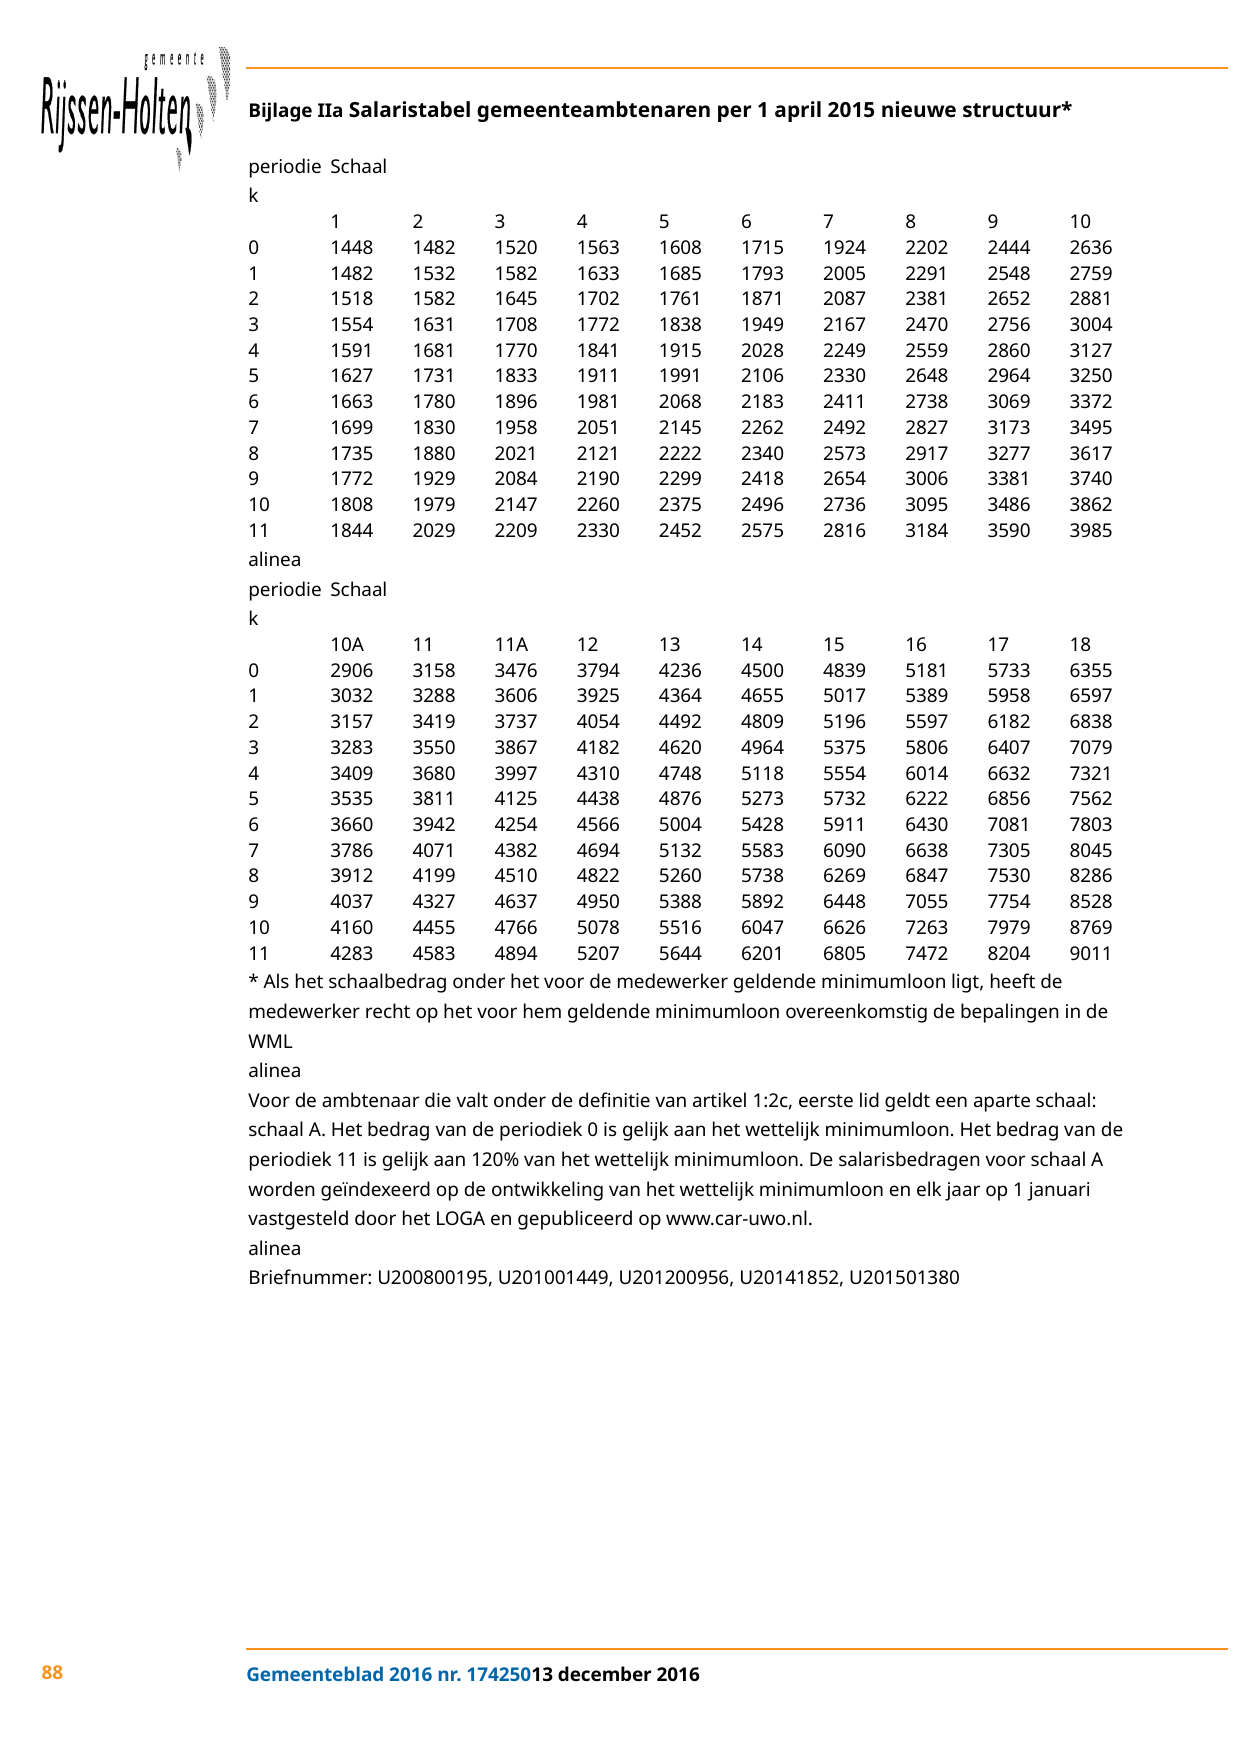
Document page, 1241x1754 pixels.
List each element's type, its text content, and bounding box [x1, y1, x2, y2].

table_cell 2249 [823, 337, 905, 363]
table_cell 2444 [987, 234, 1069, 260]
table_header periodiek [248, 153, 330, 208]
table_cell 1563 [577, 234, 659, 260]
table_cell 2759 [1069, 260, 1152, 286]
table_cell 2222 [659, 440, 741, 466]
table_cell 6805 [823, 940, 905, 966]
table_cell 1582 [494, 260, 577, 286]
table_cell 6 [741, 208, 823, 234]
table_cell 3 [248, 734, 330, 760]
table_cell 1685 [659, 260, 741, 286]
table_cell 5273 [741, 785, 823, 811]
table_cell 1979 [412, 491, 494, 517]
table_cell 2736 [823, 491, 905, 517]
table_cell 2654 [823, 466, 905, 491]
table_cell 3 [248, 311, 330, 337]
table_cell 1681 [412, 337, 494, 363]
table_cell 3550 [412, 734, 494, 760]
table_cell 5118 [741, 760, 823, 785]
table_cell 5375 [823, 734, 905, 760]
table_cell 3409 [330, 760, 412, 785]
table_cell 6047 [741, 914, 823, 940]
table_cell 3381 [987, 466, 1069, 491]
table_cell 4254 [494, 811, 577, 837]
table_cell 3069 [987, 389, 1069, 414]
table_cell 9 [248, 466, 330, 491]
table_cell 1 [248, 260, 330, 286]
table_cell 1582 [412, 286, 494, 311]
table_cell 1631 [412, 311, 494, 337]
table_cell 1702 [577, 286, 659, 311]
table_cell 3476 [494, 657, 577, 682]
table_cell 7979 [987, 914, 1069, 940]
picture [41, 47, 231, 172]
table_cell 3095 [905, 491, 987, 517]
table_cell 5644 [659, 940, 741, 966]
table_header Schaal [330, 576, 412, 631]
table_cell 2860 [987, 337, 1069, 363]
table_cell 7 [248, 414, 330, 440]
table_cell 6201 [741, 940, 823, 966]
table_cell 4500 [741, 657, 823, 682]
table_cell 7055 [905, 888, 987, 914]
table_cell 4160 [330, 914, 412, 940]
table_cell 6847 [905, 863, 987, 888]
table_cell 2087 [823, 286, 905, 311]
table_cell 2005 [823, 260, 905, 286]
table_cell 6222 [905, 785, 987, 811]
table_cell 2575 [741, 517, 823, 543]
table_cell 2827 [905, 414, 987, 440]
table_cell 1830 [412, 414, 494, 440]
table_cell 4125 [494, 785, 577, 811]
table_cell 6626 [823, 914, 905, 940]
table_cell 6597 [1069, 683, 1152, 708]
table_cell 4766 [494, 914, 577, 940]
table_cell 6090 [823, 837, 905, 863]
table_cell 2573 [823, 440, 905, 466]
table_cell 5 [659, 208, 741, 234]
table_cell 7321 [1069, 760, 1152, 785]
table_cell 8528 [1069, 888, 1152, 914]
table_cell 1627 [330, 363, 412, 388]
table_cell 6638 [905, 837, 987, 863]
table_cell 4364 [659, 683, 741, 708]
table_cell 2028 [741, 337, 823, 363]
text Voor de ambtenaar die valt onder de definitie van artikel 1:2c, eerste lid geldt een aparte schaal: schaal A. Het bedrag van de periodiek 0 is gelijk aan het wettelijk minimumloon. Het bedrag van de periodiek 11 is gelijk aan 120% van het wettelijk minimumloon. De salarisbedragen voor schaal A worden geïndexeerd op de ontwikkeling van het wettelijk minimumloon en elk jaar op 1 januari vastgesteld door het LOGA en gepubliceerd op www.car-uwo.nl. [248, 1087, 1152, 1231]
table_cell 3184 [905, 517, 987, 543]
table_cell 2375 [659, 491, 741, 517]
table_cell 3786 [330, 837, 412, 863]
table_cell 4655 [741, 683, 823, 708]
table_cell 3006 [905, 466, 987, 491]
table_cell 2652 [987, 286, 1069, 311]
table_cell 2964 [987, 363, 1069, 388]
table_cell 4 [248, 337, 330, 363]
table_cell 2881 [1069, 286, 1152, 311]
table_cell 1929 [412, 466, 494, 491]
table_cell 4182 [577, 734, 659, 760]
table_cell 11 [412, 631, 494, 657]
table_cell 2496 [741, 491, 823, 517]
table_cell 1841 [577, 337, 659, 363]
table_cell 5078 [577, 914, 659, 940]
table_cell 10 [1069, 208, 1152, 234]
table_cell 3912 [330, 863, 412, 888]
table_cell 9 [248, 888, 330, 914]
table_cell 3419 [412, 708, 494, 734]
table_cell 1708 [494, 311, 577, 337]
table_cell 3737 [494, 708, 577, 734]
table_cell 5597 [905, 708, 987, 734]
table_cell 4236 [659, 657, 741, 682]
table_cell 7079 [1069, 734, 1152, 760]
table_cell 5516 [659, 914, 741, 940]
table_cell 1871 [741, 286, 823, 311]
table_cell 10 [248, 914, 330, 940]
table_cell 5733 [987, 657, 1069, 682]
table_cell 1911 [577, 363, 659, 388]
table_cell 1991 [659, 363, 741, 388]
table_cell 3660 [330, 811, 412, 837]
table_cell 4620 [659, 734, 741, 760]
text alinea­ [248, 546, 1152, 572]
table_cell 5732 [823, 785, 905, 811]
table_cell 3867 [494, 734, 577, 760]
table_cell 1591 [330, 337, 412, 363]
table_cell 14 [741, 631, 823, 657]
table_cell 5958 [987, 683, 1069, 708]
table_cell 6 [248, 389, 330, 414]
table_cell 3 [494, 208, 577, 234]
table_cell 3535 [330, 785, 412, 811]
table_cell 4382 [494, 837, 577, 863]
table_cell 2381 [905, 286, 987, 311]
table_cell 11 [248, 940, 330, 966]
table_header periodiek [248, 576, 330, 631]
table_cell 4 [577, 208, 659, 234]
table_cell 3740 [1069, 466, 1152, 491]
table_cell 3606 [494, 683, 577, 708]
table_cell 1981 [577, 389, 659, 414]
table_cell 17 [987, 631, 1069, 657]
table_cell 7081 [987, 811, 1069, 837]
table_cell 2029 [412, 517, 494, 543]
table_cell 5196 [823, 708, 905, 734]
table_cell 1844 [330, 517, 412, 543]
table_cell 3985 [1069, 517, 1152, 543]
table_cell 4492 [659, 708, 741, 734]
table_cell 10 [248, 491, 330, 517]
table_cell 6430 [905, 811, 987, 837]
table_cell 5738 [741, 863, 823, 888]
table_cell 3288 [412, 683, 494, 708]
table_cell 3250 [1069, 363, 1152, 388]
table_cell 2492 [823, 414, 905, 440]
table_cell 4054 [577, 708, 659, 734]
table_cell 5207 [577, 940, 659, 966]
table_cell [248, 631, 330, 657]
table_cell 2411 [823, 389, 905, 414]
text alinea­ [248, 1057, 1152, 1083]
table_cell 7562 [1069, 785, 1152, 811]
table_cell 1772 [577, 311, 659, 337]
table_cell 6838 [1069, 708, 1152, 734]
table_cell 1808 [330, 491, 412, 517]
table_cell 2106 [741, 363, 823, 388]
table_cell 3157 [330, 708, 412, 734]
table_cell 3495 [1069, 414, 1152, 440]
table_cell 1958 [494, 414, 577, 440]
table_cell 7803 [1069, 811, 1152, 837]
table_cell 2051 [577, 414, 659, 440]
table_cell 2 [412, 208, 494, 234]
table_cell 0 [248, 657, 330, 682]
table_cell 3680 [412, 760, 494, 785]
table_cell 2470 [905, 311, 987, 337]
table_cell 4071 [412, 837, 494, 863]
table_cell 2418 [741, 466, 823, 491]
table_cell 3997 [494, 760, 577, 785]
table_cell 4438 [577, 785, 659, 811]
table_cell 4310 [577, 760, 659, 785]
table_cell 4583 [412, 940, 494, 966]
table_cell 1 [330, 208, 412, 234]
text * Als het schaalbedrag onder het voor de medewerker geldende minimumloon ligt, heeft de medewerker recht op het voor hem geldende minimumloon overeenkomstig de bepalingen in de WML [248, 969, 1152, 1054]
table_cell 4822 [577, 863, 659, 888]
table_cell 2209 [494, 517, 577, 543]
table_cell 2262 [741, 414, 823, 440]
table_cell 8 [248, 863, 330, 888]
table_cell 4455 [412, 914, 494, 940]
table_cell 5 [248, 785, 330, 811]
table_cell 2452 [659, 517, 741, 543]
table_cell 6269 [823, 863, 905, 888]
table_cell 2816 [823, 517, 905, 543]
table_cell 3942 [412, 811, 494, 837]
table_cell 1735 [330, 440, 412, 466]
table_cell 7 [823, 208, 905, 234]
table_cell 2548 [987, 260, 1069, 286]
table_cell 5911 [823, 811, 905, 837]
table_cell 5388 [659, 888, 741, 914]
table_cell 8769 [1069, 914, 1152, 940]
table_cell 2084 [494, 466, 577, 491]
table_cell 3158 [412, 657, 494, 682]
table_cell 2 [248, 286, 330, 311]
table_cell 3283 [330, 734, 412, 760]
table_cell 3590 [987, 517, 1069, 543]
table_cell 2917 [905, 440, 987, 466]
table_cell 3277 [987, 440, 1069, 466]
table_cell 1793 [741, 260, 823, 286]
table_cell 4510 [494, 863, 577, 888]
table_cell 2167 [823, 311, 905, 337]
table_cell 1554 [330, 311, 412, 337]
table_cell 5806 [905, 734, 987, 760]
table_cell 2183 [741, 389, 823, 414]
text Briefnummer: U200800195, U201001449, U201200956, U20141852, U201501380 [248, 1264, 1152, 1290]
table_cell 2340 [741, 440, 823, 466]
table_cell 1772 [330, 466, 412, 491]
table_cell 3862 [1069, 491, 1152, 517]
table_cell 7472 [905, 940, 987, 966]
table_cell 3127 [1069, 337, 1152, 363]
table_cell 8 [248, 440, 330, 466]
table_cell 3032 [330, 683, 412, 708]
table_cell 8286 [1069, 863, 1152, 888]
table_cell 15 [823, 631, 905, 657]
table_cell 5004 [659, 811, 741, 837]
table_cell 2202 [905, 234, 987, 260]
table_cell 7 [248, 837, 330, 863]
table_cell 8045 [1069, 837, 1152, 863]
table_cell 5 [248, 363, 330, 388]
table_cell 7305 [987, 837, 1069, 863]
table_cell 8 [905, 208, 987, 234]
table_cell 4637 [494, 888, 577, 914]
table_cell 1924 [823, 234, 905, 260]
table_cell 4283 [330, 940, 412, 966]
table_cell 1761 [659, 286, 741, 311]
table_cell 10A [330, 631, 412, 657]
table_cell 3811 [412, 785, 494, 811]
table_cell 2299 [659, 466, 741, 491]
table_cell 6355 [1069, 657, 1152, 682]
table_cell 1448 [330, 234, 412, 260]
table_cell 9 [987, 208, 1069, 234]
table_cell 8204 [987, 940, 1069, 966]
table_cell 5181 [905, 657, 987, 682]
table_cell 6 [248, 811, 330, 837]
table_cell 5260 [659, 863, 741, 888]
table_cell 2 [248, 708, 330, 734]
table_cell 1833 [494, 363, 577, 388]
table_cell 13 [659, 631, 741, 657]
table_cell 2330 [823, 363, 905, 388]
table_cell 12 [577, 631, 659, 657]
table_cell 3486 [987, 491, 1069, 517]
table_cell 6856 [987, 785, 1069, 811]
table_cell 4950 [577, 888, 659, 914]
table_cell 2636 [1069, 234, 1152, 260]
table_cell 2021 [494, 440, 577, 466]
table_cell 3617 [1069, 440, 1152, 466]
table_cell 11 [248, 517, 330, 543]
table_cell 2068 [659, 389, 741, 414]
table_cell 2260 [577, 491, 659, 517]
table_cell 4894 [494, 940, 577, 966]
table_cell 16 [905, 631, 987, 657]
table_cell 5583 [741, 837, 823, 863]
table_cell 1633 [577, 260, 659, 286]
table_cell 1949 [741, 311, 823, 337]
table_cell 9011 [1069, 940, 1152, 966]
table_cell 1715 [741, 234, 823, 260]
table_cell 7263 [905, 914, 987, 940]
table_cell 4839 [823, 657, 905, 682]
table_cell 3794 [577, 657, 659, 682]
table_cell 6182 [987, 708, 1069, 734]
table_cell 4876 [659, 785, 741, 811]
table_cell 2121 [577, 440, 659, 466]
table_cell 2756 [987, 311, 1069, 337]
table_cell 7754 [987, 888, 1069, 914]
table_cell 1 [248, 683, 330, 708]
table_cell 2648 [905, 363, 987, 388]
table_cell 5017 [823, 683, 905, 708]
table_cell 18 [1069, 631, 1152, 657]
table_cell 1608 [659, 234, 741, 260]
table_cell 5892 [741, 888, 823, 914]
table_cell 4964 [741, 734, 823, 760]
table_cell 1731 [412, 363, 494, 388]
table_cell 2906 [330, 657, 412, 682]
table_cell 4199 [412, 863, 494, 888]
table_cell 1770 [494, 337, 577, 363]
table_cell 3173 [987, 414, 1069, 440]
table_cell 1645 [494, 286, 577, 311]
text Bijlage IIa Salaristabel gemeenteambtenaren per 1 april 2015 nieuwe structuur* [248, 95, 1152, 123]
table_cell 1838 [659, 311, 741, 337]
table_cell 1780 [412, 389, 494, 414]
table_cell 2147 [494, 491, 577, 517]
table_cell [248, 208, 330, 234]
table_cell 4327 [412, 888, 494, 914]
table_cell 1518 [330, 286, 412, 311]
text alinea­ [248, 1235, 1152, 1261]
table_cell 1699 [330, 414, 412, 440]
table_cell 4 [248, 760, 330, 785]
table_cell 2738 [905, 389, 987, 414]
table_cell 3004 [1069, 311, 1152, 337]
table_cell 2559 [905, 337, 987, 363]
table_cell 2145 [659, 414, 741, 440]
table_cell 11A [494, 631, 577, 657]
table_cell 1896 [494, 389, 577, 414]
table_cell 0 [248, 234, 330, 260]
table_cell 5428 [741, 811, 823, 837]
table_cell 4809 [741, 708, 823, 734]
table_cell 6407 [987, 734, 1069, 760]
table_cell 1532 [412, 260, 494, 286]
table_cell 4037 [330, 888, 412, 914]
table_cell 4566 [577, 811, 659, 837]
table_cell 2190 [577, 466, 659, 491]
table_header Schaal [330, 153, 412, 208]
table_cell 7530 [987, 863, 1069, 888]
table_cell 6632 [987, 760, 1069, 785]
table_cell 3925 [577, 683, 659, 708]
table_cell 1915 [659, 337, 741, 363]
table_cell 1663 [330, 389, 412, 414]
table_cell 6014 [905, 760, 987, 785]
table_cell 3372 [1069, 389, 1152, 414]
table_cell 1482 [330, 260, 412, 286]
table_cell 1880 [412, 440, 494, 466]
table_cell 5554 [823, 760, 905, 785]
table_cell 4748 [659, 760, 741, 785]
table_cell 5389 [905, 683, 987, 708]
table_cell 4694 [577, 837, 659, 863]
table_cell 1520 [494, 234, 577, 260]
table_cell 1482 [412, 234, 494, 260]
table_cell 6448 [823, 888, 905, 914]
table_cell 5132 [659, 837, 741, 863]
table_cell 2330 [577, 517, 659, 543]
table_cell 2291 [905, 260, 987, 286]
